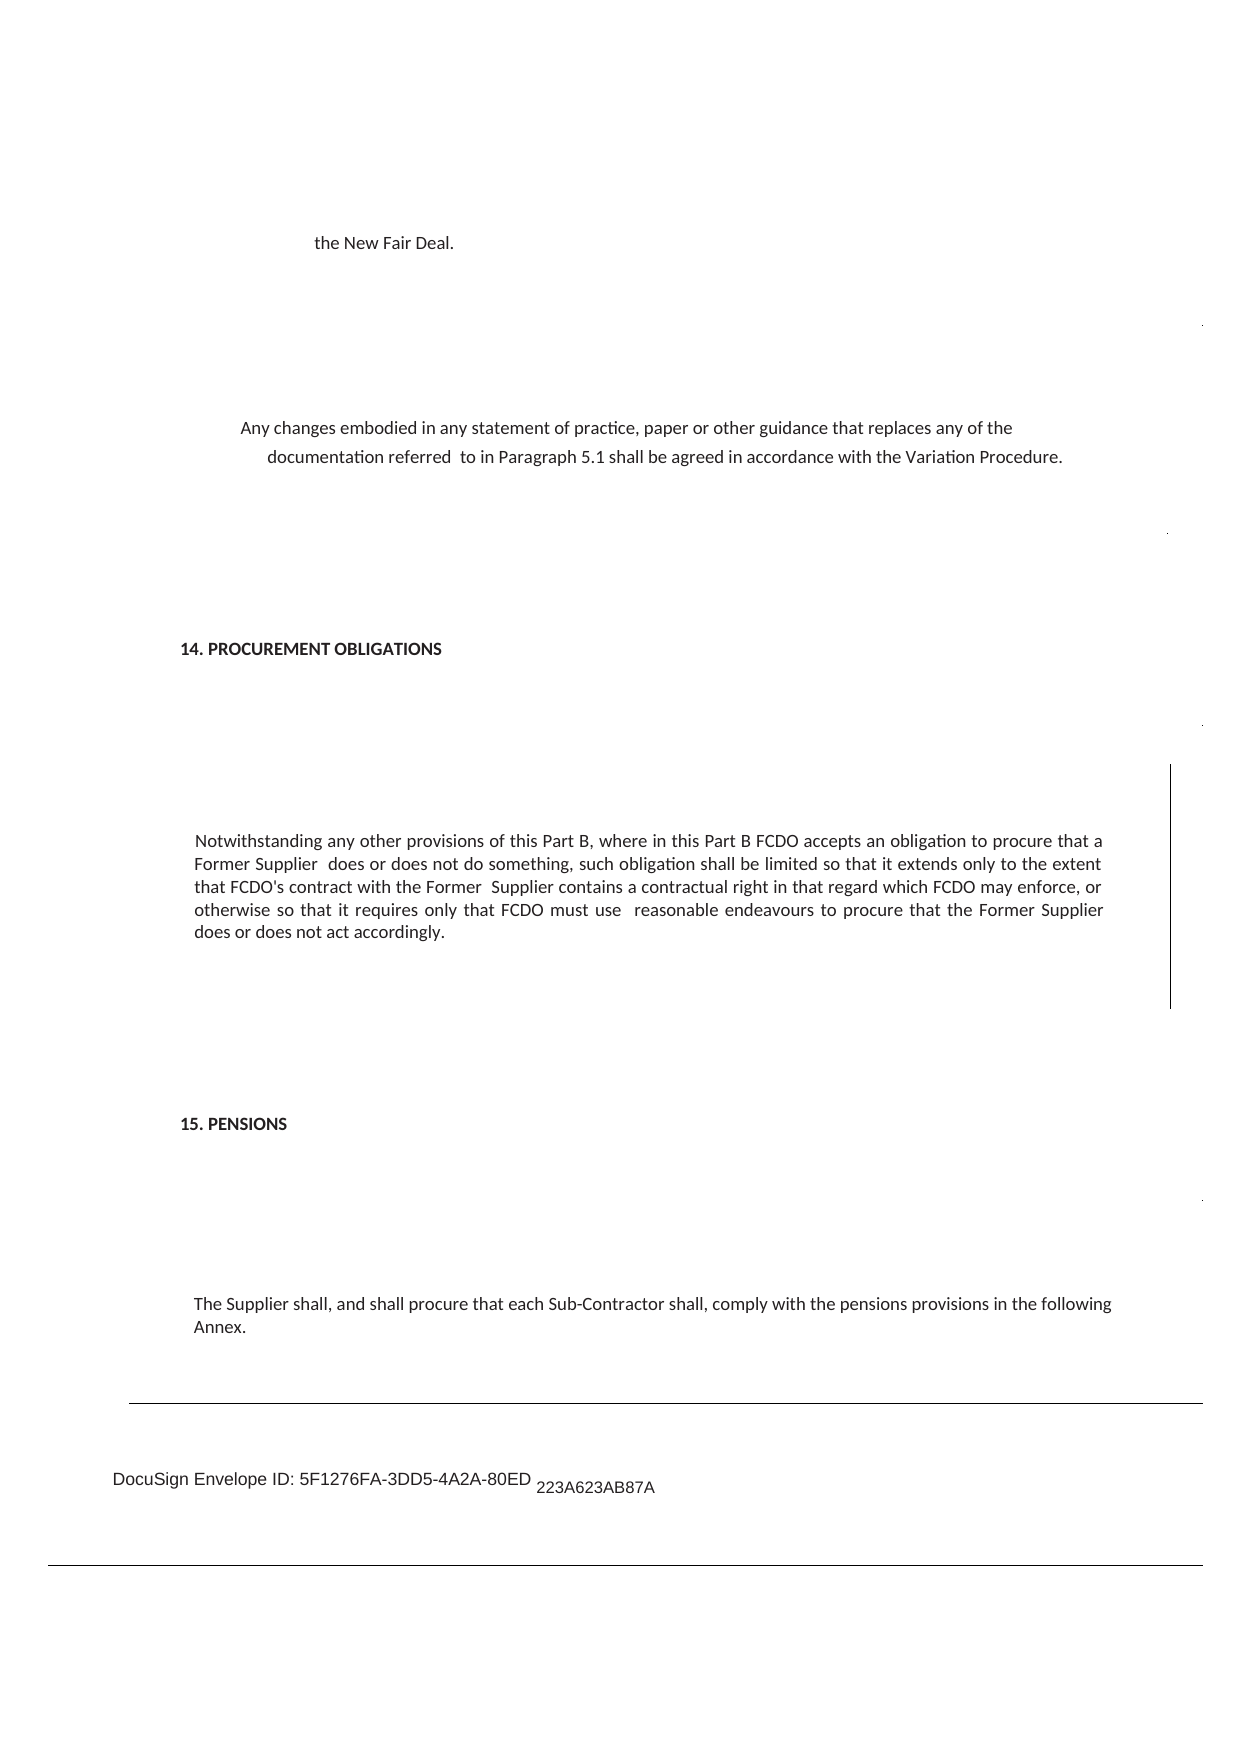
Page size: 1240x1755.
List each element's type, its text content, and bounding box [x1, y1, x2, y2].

text the New Fair Deal. [207, 168, 1202, 325]
text 14. PROCUREMENT OBLIGATIONS [116, 573, 1202, 725]
text Any changes embodied in any statement of practice, paper or other guidance that replaces any of the documentation referred to in Paragraph 5.1 shall be agreed in accordance with the Variation Procedure. [148, 353, 1167, 533]
text DocuSign Envelope ID: 5F1276FA-3DD5-4A2A-80ED 223A623AB87A [49, 1405, 1202, 1564]
text Notwithstanding any other provisions of this Part B, where in this Part B FCDO accepts an obligation to procure that a Former Supplier does or does not do something, such obligation shall be limited so that it extends only to the extent that FCDO's contract with the Former Supplier contains a contractual right in that regard which FCDO may enforce, or otherwise so that it requires only that FCDO must use reasonable endeavours to procure that the Former Supplier does or does not act accordingly. [130, 765, 1169, 1008]
text 15. PENSIONS [116, 1049, 1202, 1200]
text The Supplier shall, and shall procure that each Sub-Contractor shall, comply with the pensions provisions in the following Annex. [130, 1228, 1202, 1402]
